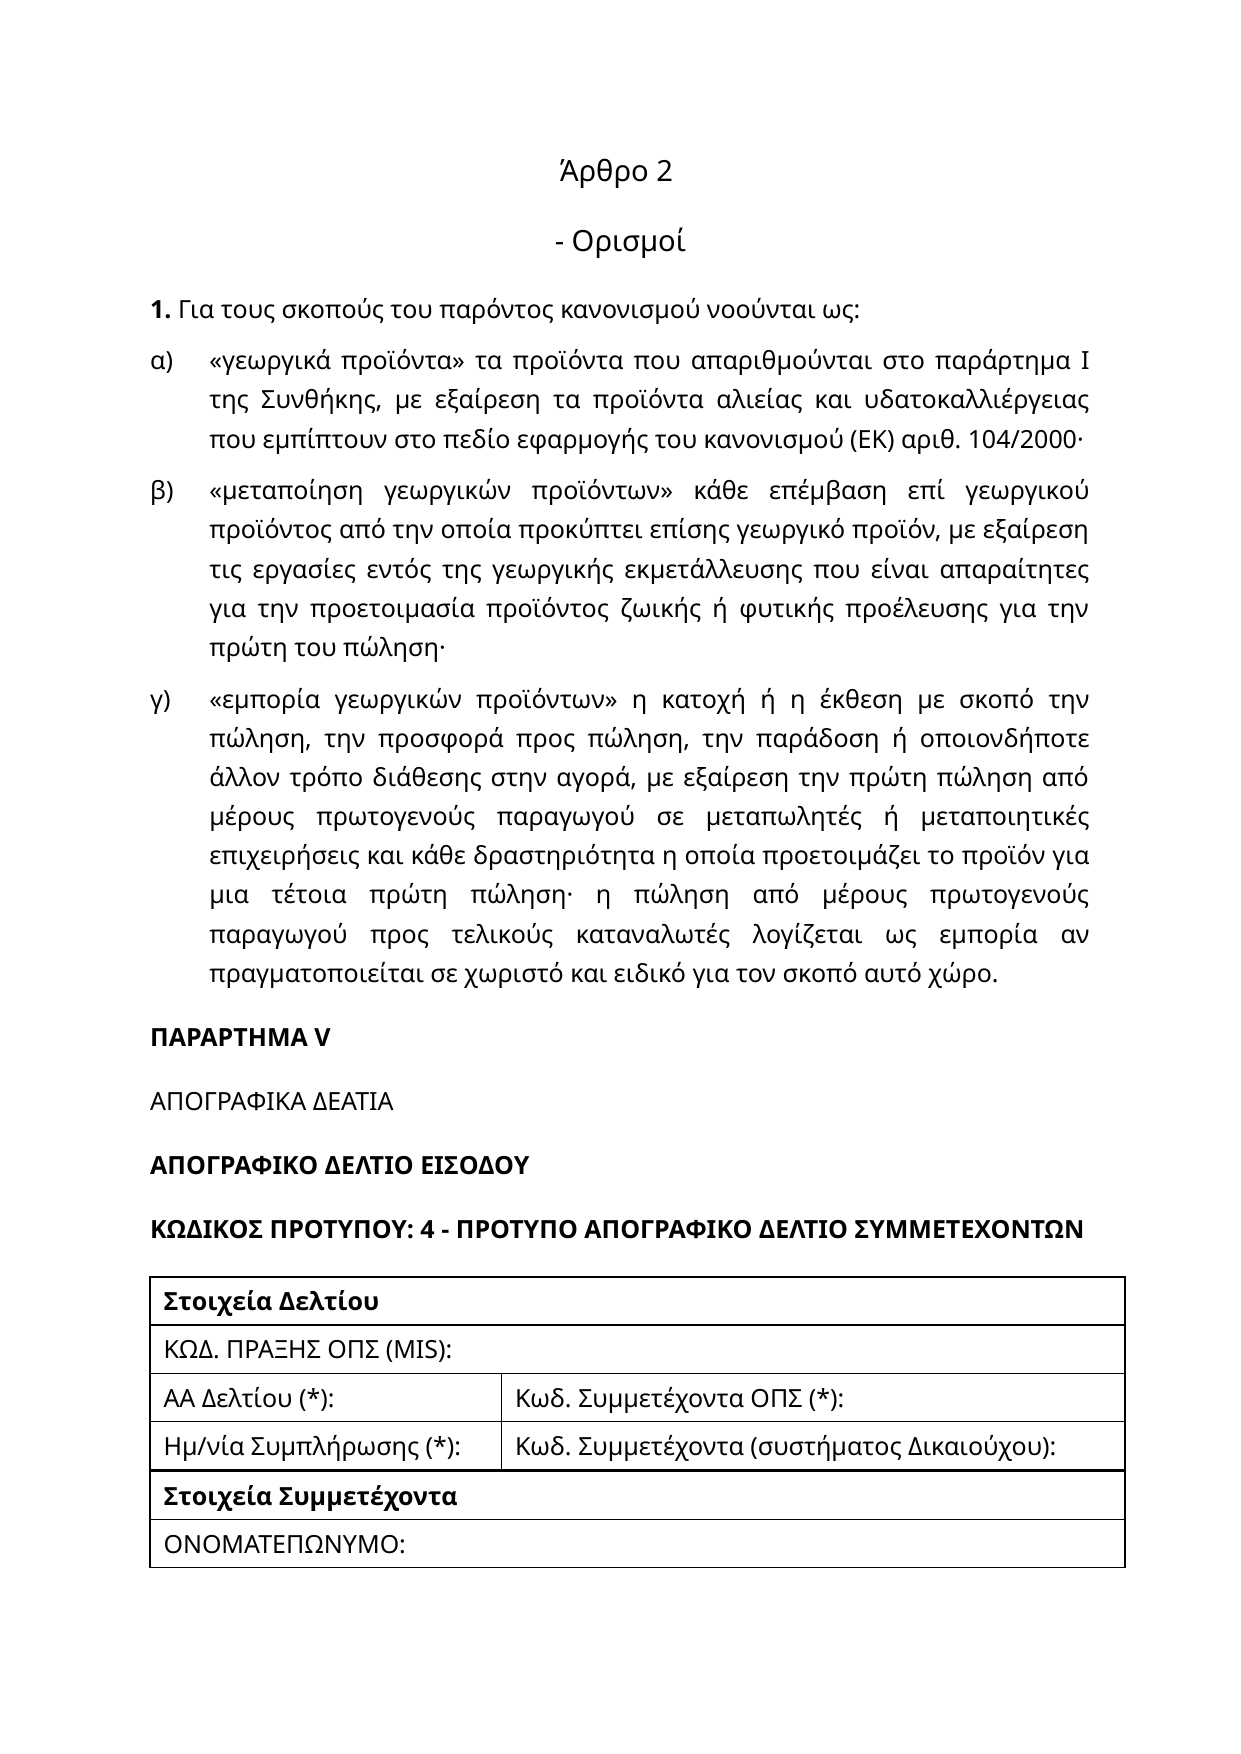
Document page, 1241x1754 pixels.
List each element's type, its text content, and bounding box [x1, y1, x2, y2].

table_cell Κωδ. Συμμετέχοντα (συστήματος Δικαιούχου): [502, 1422, 1124, 1469]
table_header Στοιχεία Δελτίου [151, 1278, 1124, 1324]
text 1. Για τους σκοπούς του παρόντος κανονισμού νοούνται ως: [150, 291, 1090, 325]
table_cell Ημ/νία Συμπλήρωσης (*): [151, 1422, 501, 1469]
text ΑΠΟΓΡΑΦΙΚΑ ΔΕΑΤΙΑ [150, 1084, 1090, 1118]
table_header Στοιχεία Συμμετέχοντα [151, 1472, 1124, 1518]
table_cell ΚΩΔ. ΠΡΑΞΗΣ ΟΠΣ (MIS): [151, 1326, 1124, 1372]
subtitle - Ορισμοί [150, 221, 1090, 260]
subtitle Άρθρο 2 [150, 150, 1090, 190]
table_cell Κωδ. Συμμετέχοντα ΟΠΣ (*): [502, 1374, 1124, 1421]
list α) «γεωργικά προϊόντα» τα προϊόντα που απαριθμούνται στο παράρτημα I της Συνθήκης, με εξαίρεση τα προϊόντα αλιείας και υδατοκαλλιέργειας που εμπίπτουν στο πεδίο εφαρμογής του κανονισμού (ΕΚ) αριθ. 104/2000· [150, 343, 1090, 455]
table_cell ΑΑ Δελτίου (*): [151, 1374, 501, 1421]
list γ) «εμπορία γεωργικών προϊόντων» η κατοχή ή η έκθεση με σκοπό την πώληση, την προσφορά προς πώληση, την παράδοση ή οποιονδήποτε άλλον τρόπο διάθεσης στην αγορά, με εξαίρεση την πρώτη πώληση από μέρους πρωτογενούς παραγωγού σε μεταπωλητές ή μεταποιητικές επιχειρήσεις και κάθε δραστηριότητα η οποία προετοιμάζει το προϊόν για μια τέτοια πρώτη πώληση· η πώληση από μέρους πρωτογενούς παραγωγού προς τελικούς καταναλωτές λογίζεται ως εμπορία αν πραγματοποιείται σε χωριστό και ειδικό για τον σκοπό αυτό χώρο. [150, 681, 1090, 989]
text ΑΠΟΓΡΑΦΙΚΟ ΔΕΛΤΙΟ ΕΙΣΟΔΟΥ [150, 1148, 1090, 1182]
text ΠΑΡΑΡΤΗΜΑ V [150, 1019, 1090, 1054]
list β) «μεταποίηση γεωργικών προϊόντων» κάθε επέμβαση επί γεωργικού προϊόντος από την οποία προκύπτει επίσης γεωργικό προϊόν, με εξαίρεση τις εργασίες εντός της γεωργικής εκμετάλλευσης που είναι απαραίτητες για την προετοιμασία προϊόντος ζωικής ή φυτικής προέλευσης για την πρώτη του πώληση· [150, 473, 1090, 664]
table_cell ΟΝΟΜΑΤΕΠΩΝΥΜΟ: [151, 1520, 1124, 1567]
text ΚΩΔΙΚΟΣ ΠΡΟΤΥΠΟΥ: 4 - ΠΡΟΤΥΠΟ ΑΠΟΓΡΑΦΙΚΟ ΔΕΛΤΙΟ ΣΥΜΜΕΤΕΧΟΝΤΩΝ [150, 1212, 1090, 1246]
